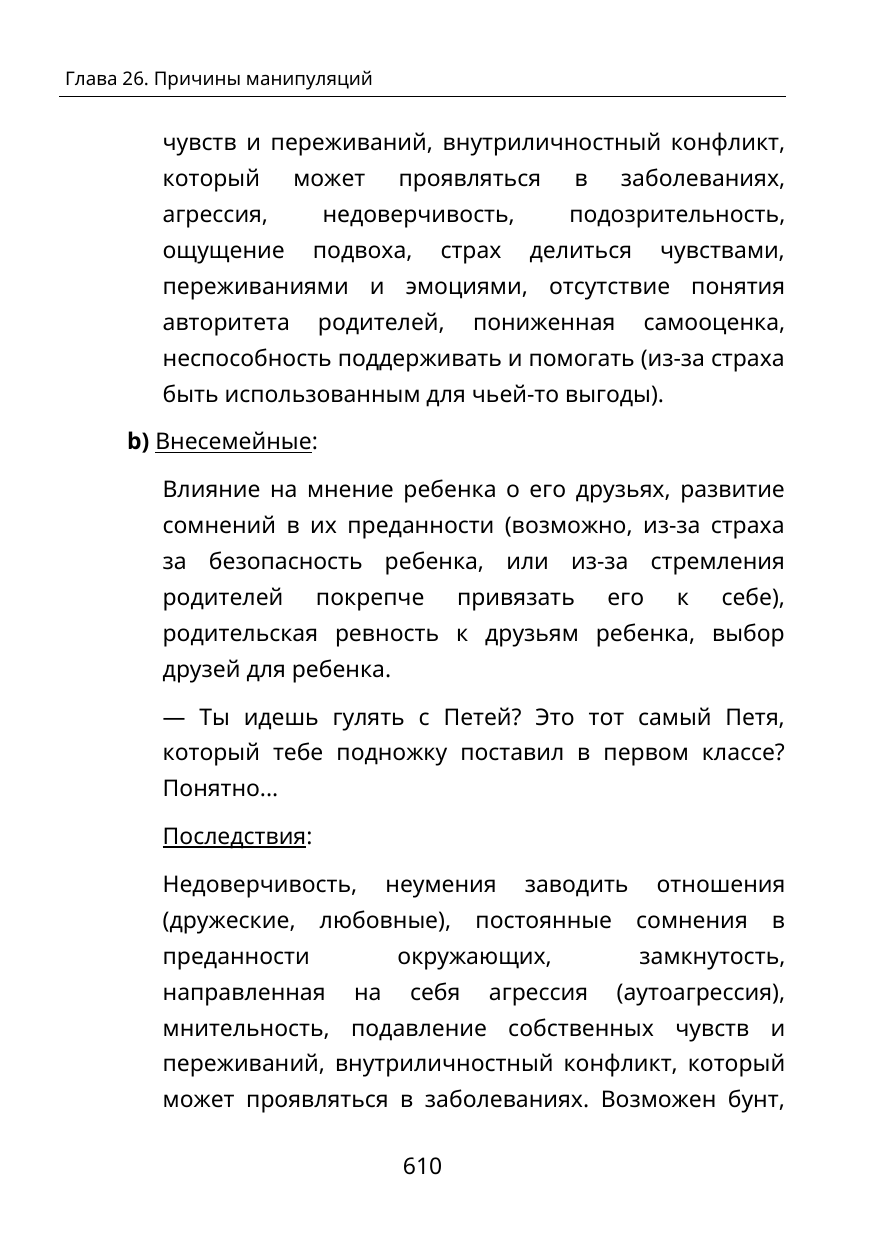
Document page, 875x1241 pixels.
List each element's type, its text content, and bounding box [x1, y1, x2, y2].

list чувств и переживаний, внутриличностный конфликт, который может проявляться в заболеваниях, агрессия, недоверчивость, подозрительность, ощущение подвоха, страх делиться чувствами, переживаниями и эмоциями, отсутствие понятия авторитета родителей, пониженная самооценка, неспособность поддерживать и помогать (из-за страха быть использованным для чьей-то выгоды). [121, 126, 786, 409]
list Последствия: [121, 820, 786, 851]
list Влияние на мнение ребенка о его друзьях, развитие сомнений в их преданности (возможно, из-за страха за безопасность ребенка, или из-за стремления родителей покрепче привязать его к себе), родительская ревность к друзьям ребенка, выбор друзей для ребенка. [121, 473, 786, 684]
list Внесемейные: [121, 425, 786, 457]
list Недоверчивость, неумения заводить отношения (дружеские, любовные), постоянные сомнения в преданности окружающих, замкнутость, направленная на себя агрессия (аутоагрессия), мнительность, подавление собственных чувств и переживаний, внутриличностный конфликт, который может проявляться в заболеваниях. Возможен бунт, [121, 868, 786, 1114]
list — Ты идешь гулять с Петей? Это тот самый Петя, который тебе подножку поставил в первом классе? Понятно... [121, 700, 786, 803]
